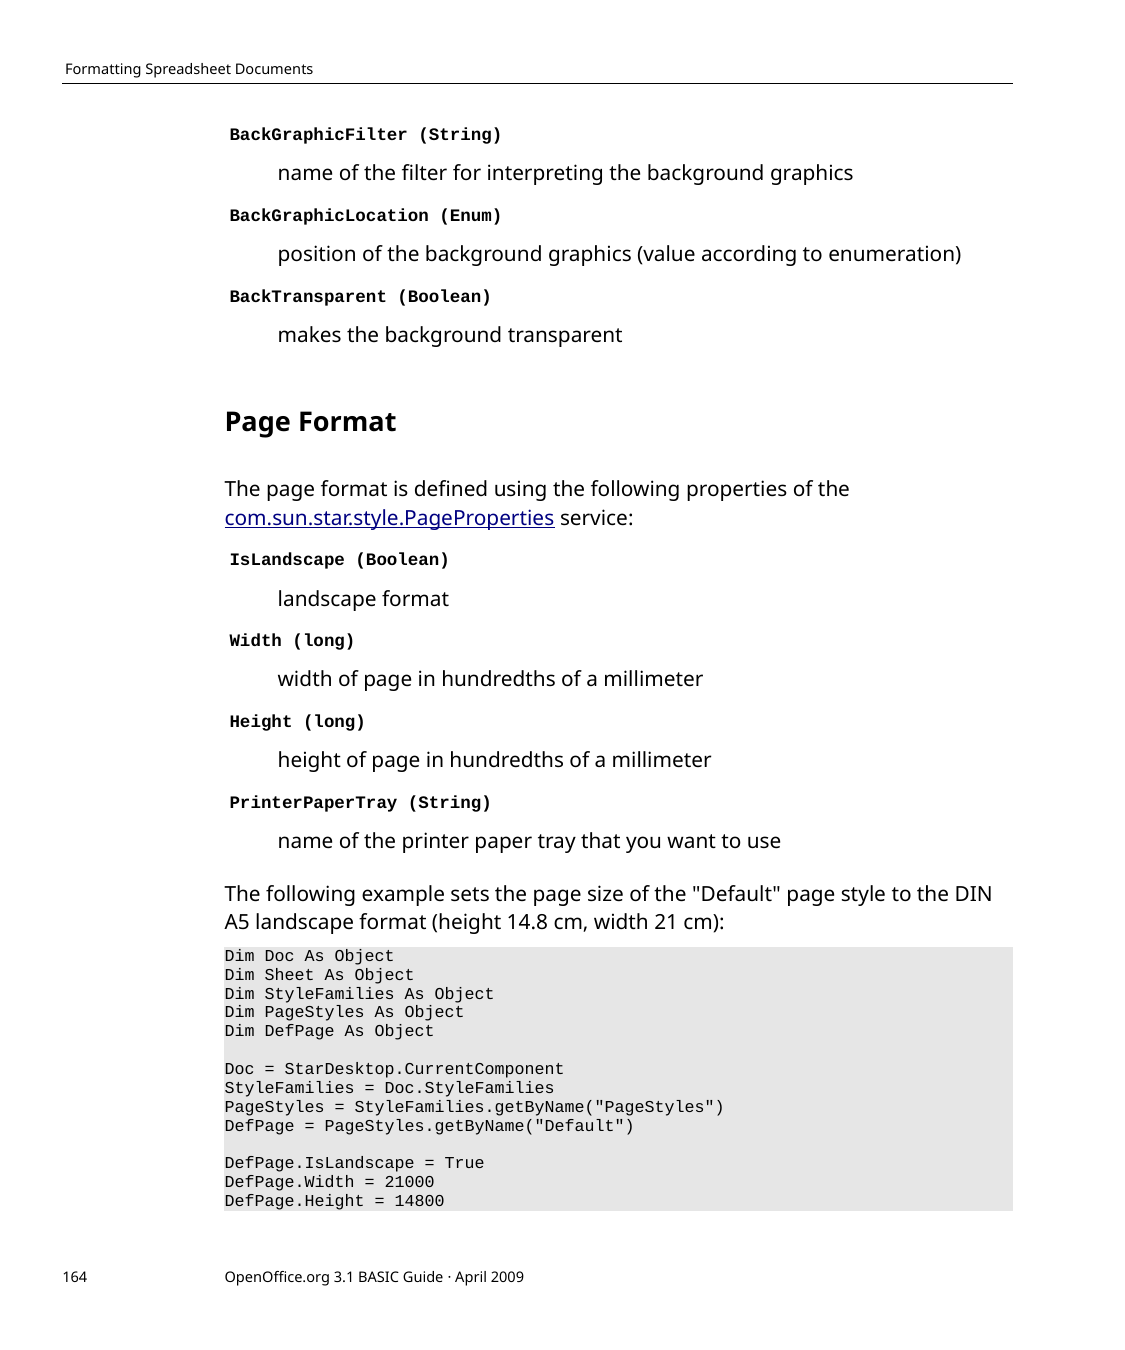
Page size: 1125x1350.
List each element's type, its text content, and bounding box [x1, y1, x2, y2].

list name of the printer paper tray that you want to use [272, 826, 1013, 855]
list height of page in hundredths of a millimeter [272, 745, 1013, 774]
list width of page in hundredths of a millimeter [272, 664, 1013, 693]
list position of the background graphics (value according to enumeration) [272, 239, 1013, 268]
text Dim Doc As Object Dim Sheet As Object Dim StyleFamilies As Object Dim PageStyles As Object Dim DefPage As Object Doc = StarDesktop.CurrentComponent StyleFamilies = Doc.StyleFamilies PageStyles = StyleFamilies.getByName("PageStyles") DefPage = PageStyles.getByName("Default") DefPage.IsLandscape = True DefPage.Width = 21000 DefPage.Height = 14800 [224, 947, 1013, 1211]
list makes the background transparent [272, 320, 1013, 349]
list Width (long) [224, 624, 1013, 653]
list Height (long) [224, 705, 1013, 733]
text The following example sets the page size of the "Default" page style to the DIN A5 landscape format (height 14.8 cm, width 21 cm): [224, 879, 1013, 936]
list BackGraphicLocation (Enum) [224, 199, 1013, 227]
list PrinterPaperTray (String) [224, 786, 1013, 814]
text The page format is defined using the following properties of the com.sun.star.style.PageProperties service: [224, 474, 1013, 531]
list IsLandscape (Boolean) [224, 543, 1013, 572]
list name of the filter for interpreting the background graphics [272, 158, 1013, 187]
subtitle Page Format [224, 402, 1013, 439]
list landscape format [272, 584, 1013, 612]
list BackTransparent (Boolean) [224, 280, 1013, 308]
list BackGraphicFilter (String) [224, 118, 1013, 147]
